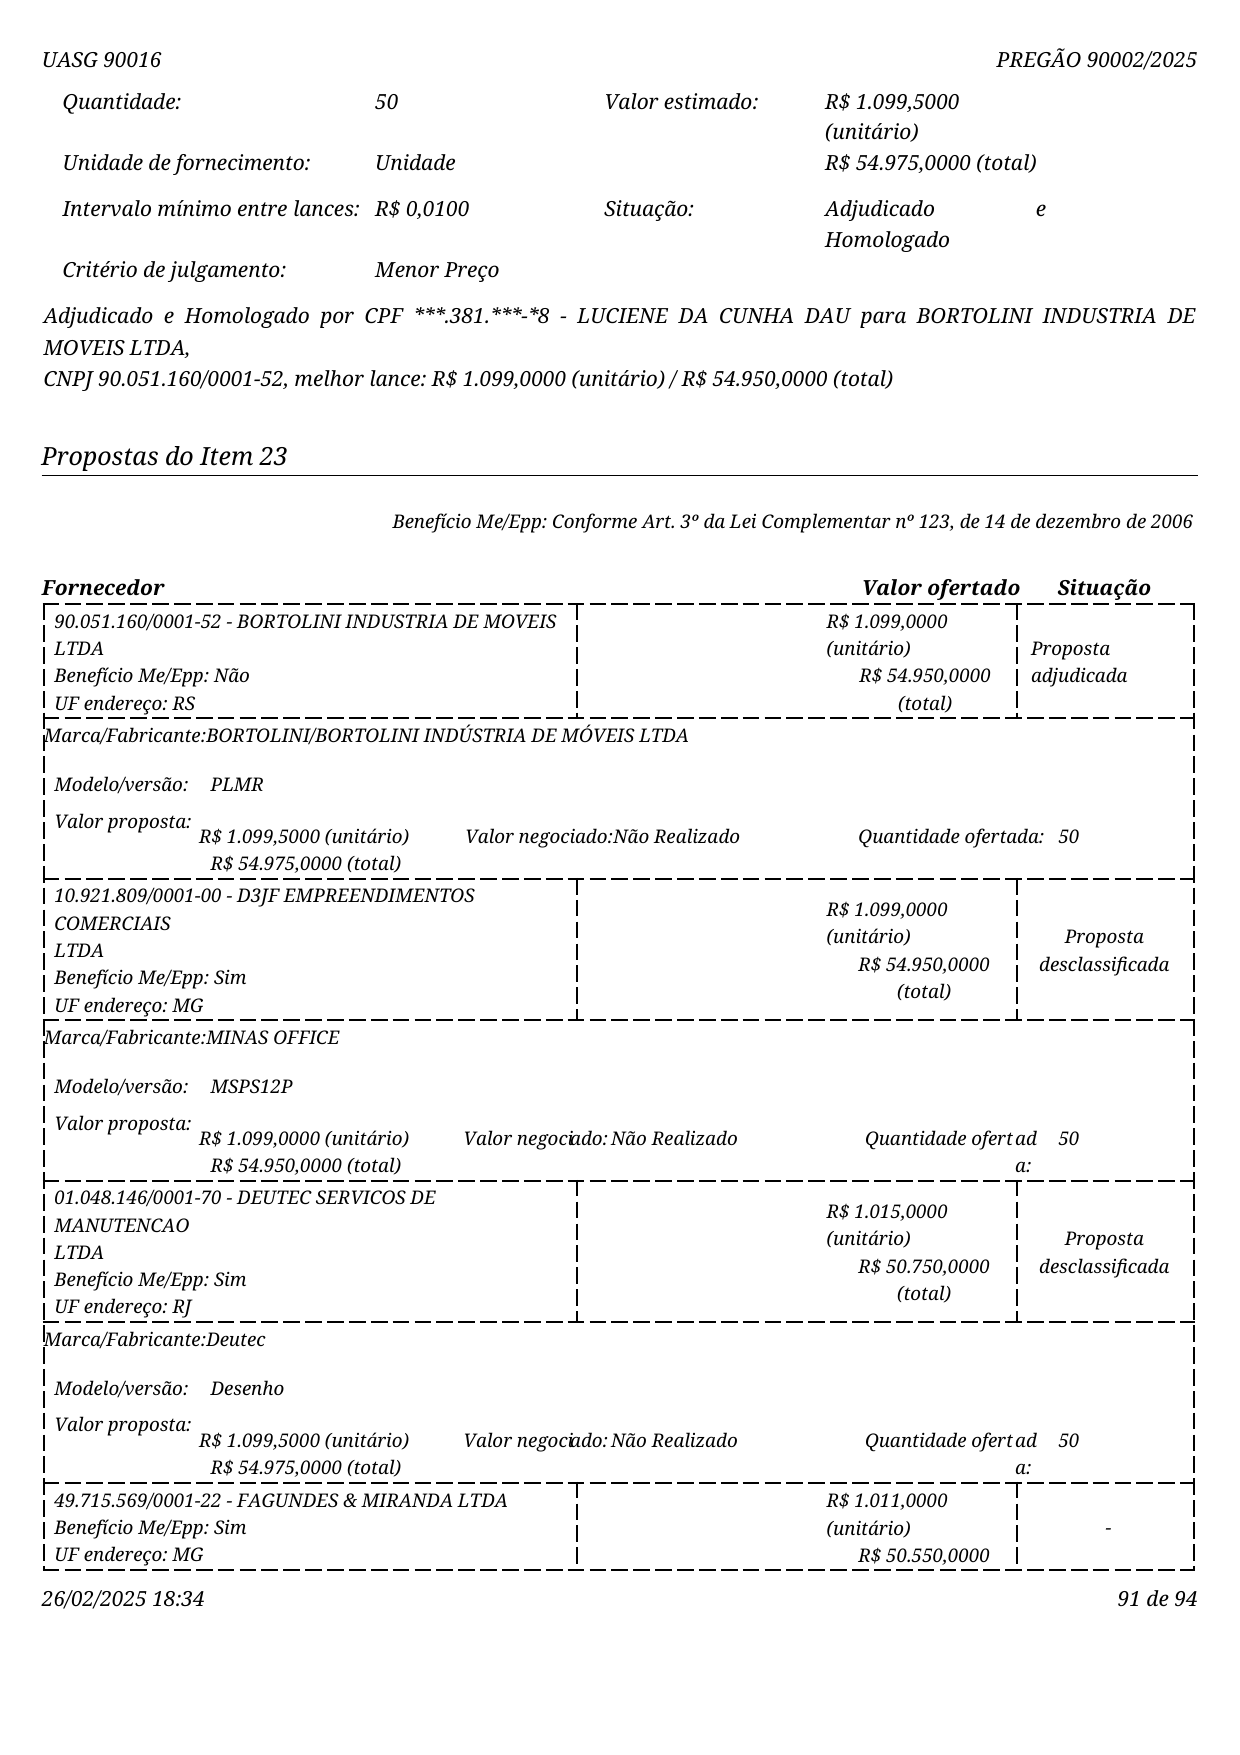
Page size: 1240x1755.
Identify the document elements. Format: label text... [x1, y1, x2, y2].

table_cell 49.715.569/0001-22 - FAGUNDES & MIRANDA LTDA Benefício Me/Epp: Sim UF endereço: MG [44, 1482, 577, 1569]
table_cell R$ 1.099,0000 (unitário) Valor negoci R$ 54.950,0000 (total) [199, 1120, 577, 1180]
table_cell R$ 1.011,0000 (unitário) R$ 50.550,0000 [826, 1482, 1017, 1569]
table_cell Marca/Fabricante: BORTOLINI/BORTOLINI INDÚSTRIA DE MÓVEIS LTDA [44, 717, 826, 769]
text CNPJ 90.051.160/0001-52, melhor lance: R$ 1.099,0000 (unitário) / R$ 54.950,0000 (total) [43, 364, 1199, 393]
table_cell 01.048.146/0001-70 - DEUTEC SERVICOS DE MANUTENCAO LTDA Benefício Me/Epp: Sim UF endereço: RJ [44, 1180, 577, 1321]
table_header [577, 603, 826, 717]
table_cell PLMR [199, 769, 826, 818]
table_cell Desenho [199, 1373, 577, 1422]
table_cell [1017, 1482, 1101, 1569]
table_cell Modelo/versão: Valor proposta: [44, 769, 199, 878]
table_cell R$ 1.015,0000 (unitário) R$ 50.750,0000 (total) [826, 1180, 1017, 1321]
table_cell MSPS12P [199, 1071, 577, 1120]
table_cell Marca/Fabricante: MINAS OFFICE [44, 1019, 577, 1071]
table_cell [604, 148, 825, 194]
table_cell [577, 878, 826, 1019]
table_cell Adjudicado e Homologado [825, 194, 1048, 255]
table_cell Critério de julgamento: [63, 255, 375, 302]
text Benefício Me/Epp: Conforme Art. 3º da Lei Complementar nº 123, de 14 de dezembro de 2006 [42, 509, 1195, 534]
text Adjudicado e Homologado por CPF ***.381.***-*8 - LUCIENE DA CUNHA DAU para BORTOLINI INDUSTRIA DE MOVEIS LTDA, [43, 302, 1199, 361]
table_header Quantidade: [63, 87, 375, 148]
table_cell [826, 717, 1194, 769]
table_cell 50 [1048, 819, 1194, 878]
table_cell Modelo/versão: Valor proposta: [44, 1071, 199, 1180]
table_cell [826, 1321, 1017, 1373]
text Fornecedor Valor ofertado Situação [42, 573, 1200, 601]
table_cell R$ 1.099,5000 (unitário) Valor negociado: Não Realizado R$ 54.975,0000 (total) [199, 819, 826, 878]
table_header R$ 1.099,5000 (unitário) [825, 87, 1048, 148]
table_cell Quantidade ofertada: [826, 819, 1048, 878]
table_header Proposta adjudicada [1017, 603, 1194, 717]
table_cell Quantidade ofert [826, 1120, 1017, 1180]
table_cell 50 [1048, 1422, 1194, 1482]
table_cell R$ 1.099,5000 (unitário) Valor negoci R$ 54.975,0000 (total) [199, 1422, 577, 1482]
table_cell Proposta desclassificada [1017, 1180, 1194, 1321]
table_cell [825, 255, 1048, 302]
table_cell 50 [1048, 1120, 1194, 1180]
table_cell [577, 1482, 826, 1569]
table_cell [577, 1071, 826, 1120]
table_cell - [1101, 1482, 1194, 1569]
table_cell ado: Não Realizado [577, 1422, 826, 1482]
table_cell Unidade [375, 148, 604, 194]
table_cell Menor Preço [375, 255, 604, 302]
table_cell [1017, 1373, 1194, 1422]
table_cell Quantidade ofert [826, 1422, 1017, 1482]
table_cell [826, 1019, 1017, 1071]
table_header Valor estimado: [604, 87, 825, 148]
table_cell Intervalo mínimo entre lances: [63, 194, 375, 255]
table_cell Modelo/versão: Valor proposta: [44, 1373, 199, 1482]
table_cell R$ 1.099,0000 (unitário) R$ 54.950,0000 (total) [826, 878, 1017, 1019]
table_cell [1017, 1321, 1194, 1373]
table_cell [826, 1071, 1017, 1120]
table_cell [577, 1373, 826, 1422]
table_cell Marca/Fabricante: Deutec [44, 1321, 577, 1373]
table_header 90.051.160/0001-52 - BORTOLINI INDUSTRIA DE MOVEIS LTDA Benefício Me/Epp: Não UF endereço: RS [44, 603, 577, 717]
table_cell [604, 255, 825, 302]
table_cell [826, 1373, 1017, 1422]
table_header 50 [375, 87, 604, 148]
table_cell ado: Não Realizado [577, 1120, 826, 1180]
table_cell Proposta desclassificada [1017, 878, 1194, 1019]
table_cell [577, 1019, 826, 1071]
table_cell [1017, 1071, 1194, 1120]
table_cell Situação: [604, 194, 825, 255]
table_header R$ 1.099,0000 (unitário) R$ 54.950,0000 (total) [826, 603, 1017, 717]
table_cell [577, 1321, 826, 1373]
table_cell ada: [1017, 1120, 1048, 1180]
table_cell R$ 54.975,0000 (total) [825, 148, 1048, 194]
subtitle Propostas do Item 23 [41, 439, 1200, 473]
table_cell [1017, 1019, 1194, 1071]
table_cell ada: [1017, 1422, 1048, 1482]
table_cell 10.921.809/0001-00 - D3JF EMPREENDIMENTOS COMERCIAIS LTDA Benefício Me/Epp: Sim UF endereço: MG [44, 878, 577, 1019]
table_cell R$ 0,0100 [375, 194, 604, 255]
table_cell Unidade de fornecimento: [63, 148, 375, 194]
table_cell [826, 769, 1194, 818]
table_cell [577, 1180, 826, 1321]
